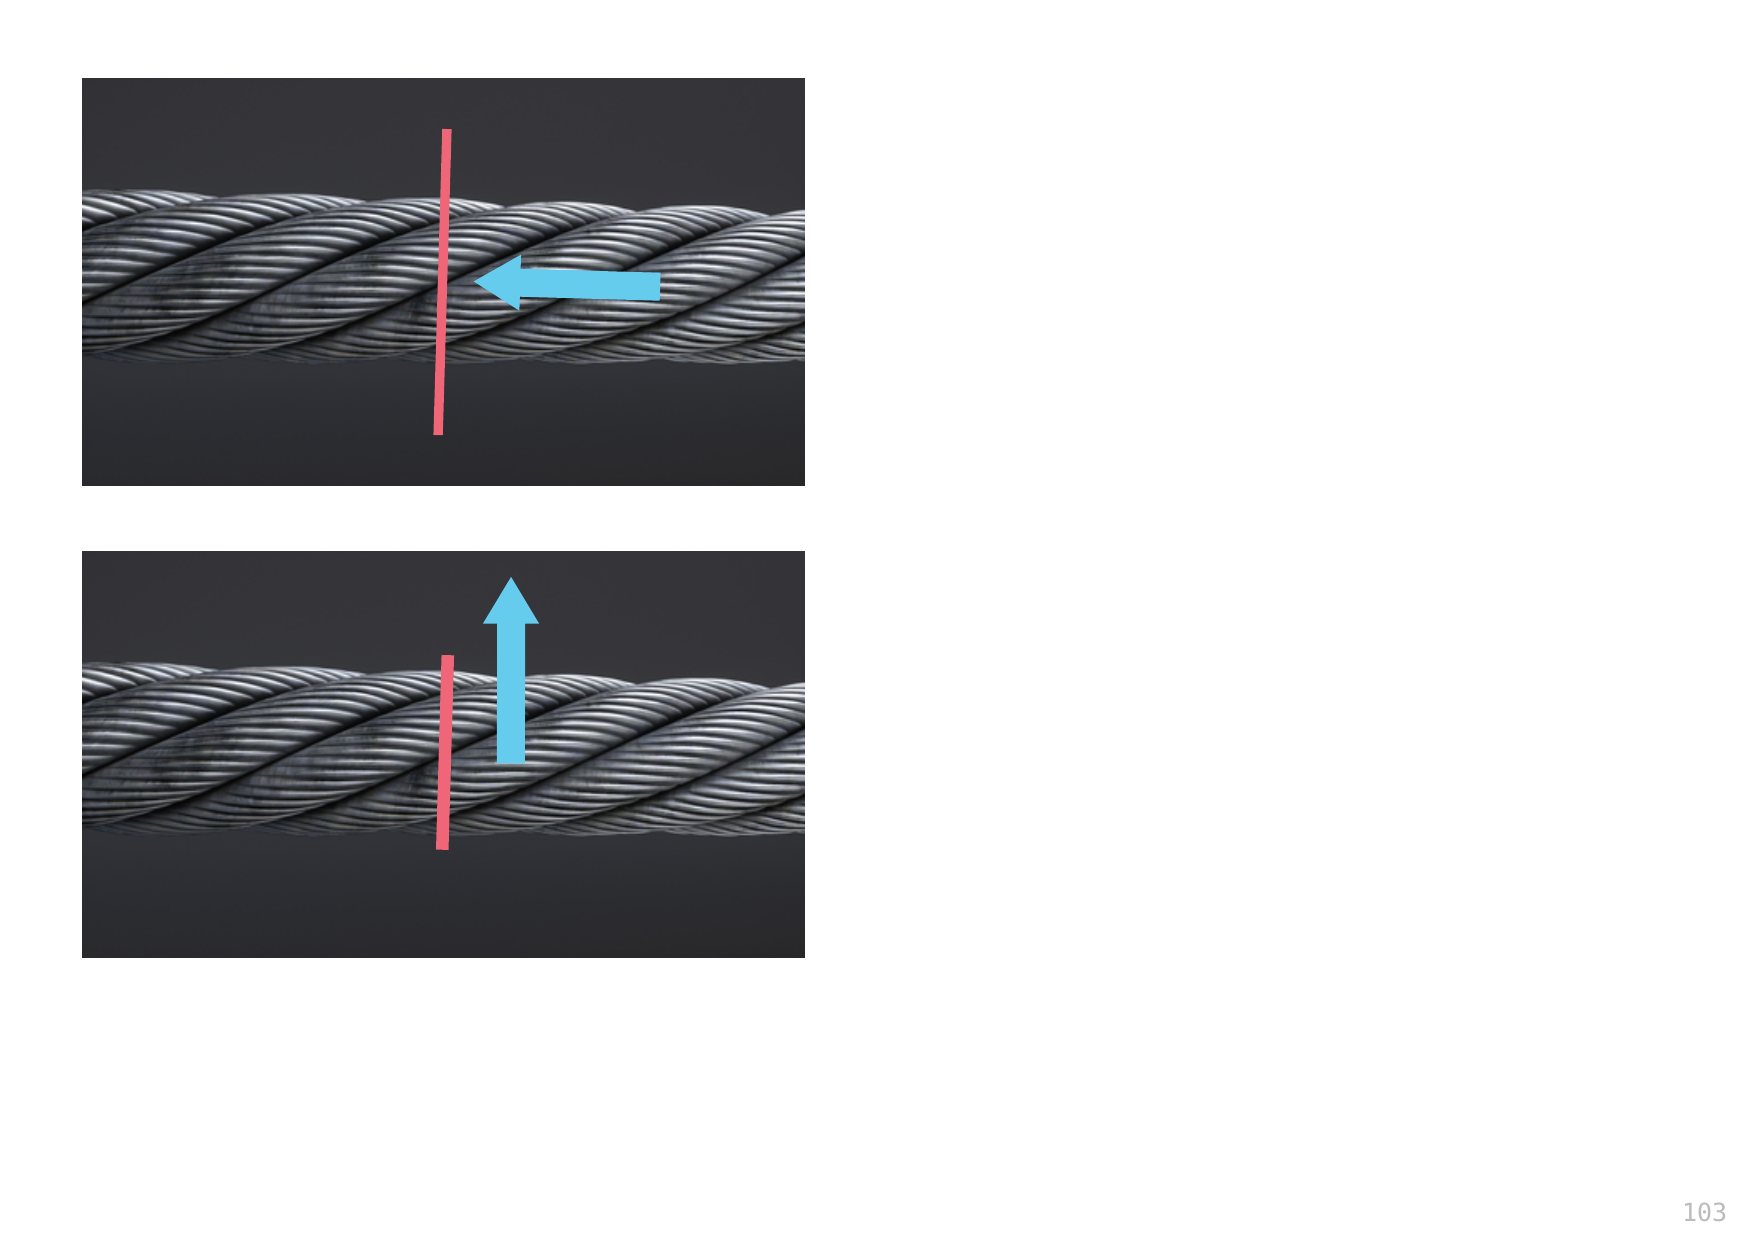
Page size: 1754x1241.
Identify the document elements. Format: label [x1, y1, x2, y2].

picture [82, 551, 805, 958]
picture [82, 78, 805, 486]
text_box [483, 576, 540, 764]
text_box [473, 254, 661, 311]
